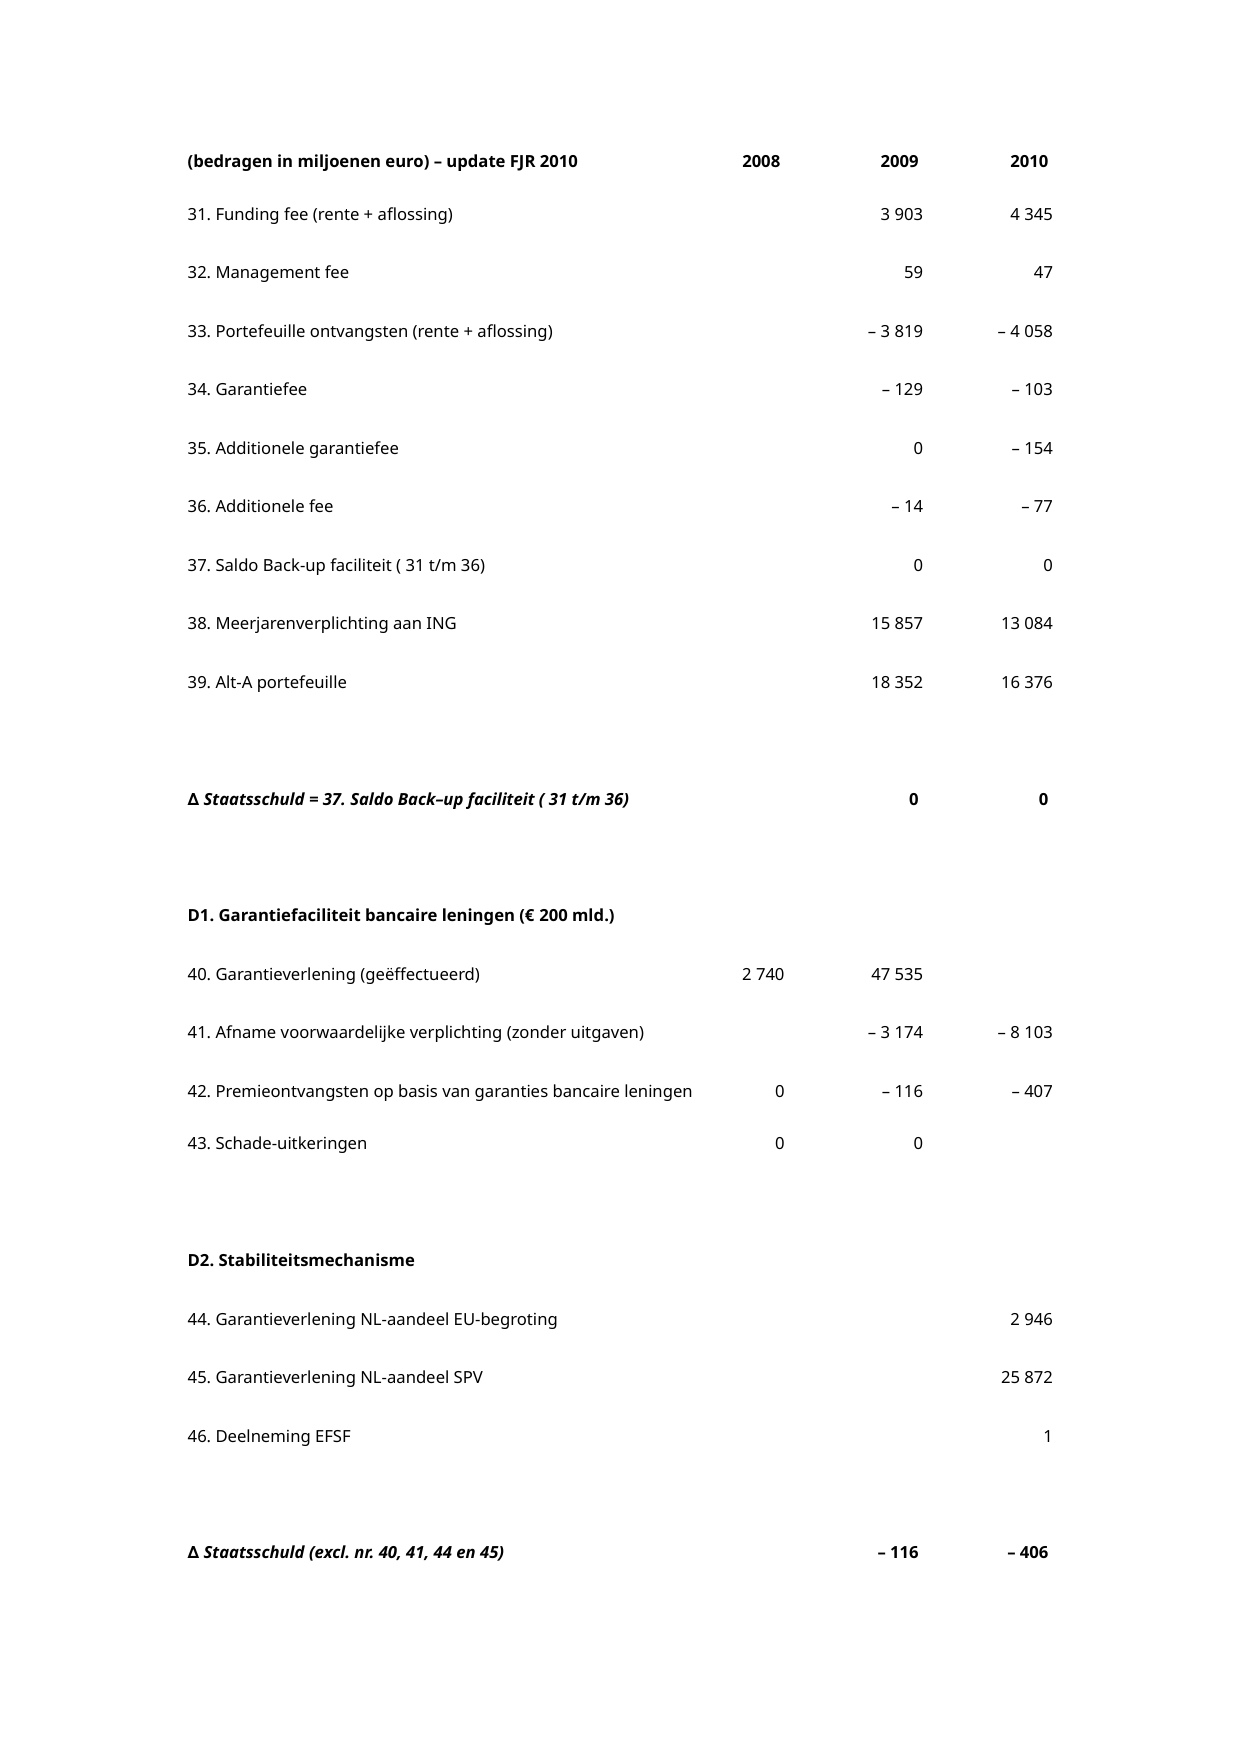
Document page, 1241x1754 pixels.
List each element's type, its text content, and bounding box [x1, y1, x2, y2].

table_cell [923, 1190, 1053, 1249]
table_cell 42. Premieontvangsten op basis van garanties bancaire leningen [188, 1079, 715, 1132]
table_cell [784, 1307, 923, 1366]
table_cell 59 [784, 261, 923, 319]
table_cell [923, 846, 1053, 904]
table_header 2010 [923, 150, 1053, 203]
table_cell [784, 904, 923, 962]
table_cell [784, 1366, 923, 1424]
table_cell ∆ Staatsschuld (excl. nr. 40, 41, 44 en 45) [188, 1541, 715, 1599]
table_cell D2. Stabiliteitsmechanisme [188, 1249, 715, 1307]
table_cell 0 [923, 787, 1053, 846]
table_cell 0 [784, 787, 923, 846]
table_cell [784, 846, 923, 904]
table_cell ∆ Staatsschuld = 37. Saldo Back–up faciliteit ( 31 t/m 36) [188, 787, 715, 846]
table_cell 4 345 [923, 203, 1053, 261]
table_cell 44. Garantieverlening NL-aandeel EU-begroting [188, 1307, 715, 1366]
table_cell 2 946 [923, 1307, 1053, 1366]
table_cell [715, 553, 784, 612]
table_cell 18 352 [784, 670, 923, 729]
table_cell [923, 1249, 1053, 1307]
table_cell 45. Garantieverlening NL-aandeel SPV [188, 1366, 715, 1424]
table_cell [715, 1249, 784, 1307]
table_cell 0 [715, 1132, 784, 1190]
table_cell [715, 1307, 784, 1366]
table_cell [715, 846, 784, 904]
table_cell [784, 1249, 923, 1307]
table_cell 46. Deelneming EFSF [188, 1424, 715, 1483]
table_cell 33. Portefeuille ontvangsten (rente + aflossing) [188, 320, 715, 378]
table_cell [715, 436, 784, 495]
table_cell 32. Management fee [188, 261, 715, 319]
table_header 2008 [715, 150, 784, 203]
table_cell [715, 1424, 784, 1483]
table_cell – 116 [784, 1079, 923, 1132]
table_cell 0 [784, 436, 923, 495]
table_cell [715, 787, 784, 846]
table_cell 16 376 [923, 670, 1053, 729]
table_cell 41. Afname voorwaardelijke verplichting (zonder uitgaven) [188, 1021, 715, 1079]
table_cell [188, 1483, 715, 1541]
table_cell – 8 103 [923, 1021, 1053, 1079]
table_cell 43. Schade-uitkeringen [188, 1132, 715, 1190]
table_cell 3 903 [784, 203, 923, 261]
table_cell [715, 378, 784, 436]
table_cell – 154 [923, 436, 1053, 495]
table_cell – 3 174 [784, 1021, 923, 1079]
table_cell – 77 [923, 495, 1053, 553]
table_cell 0 [784, 553, 923, 612]
table_cell 1 [923, 1424, 1053, 1483]
table_cell – 3 819 [784, 320, 923, 378]
table_cell – 116 [784, 1541, 923, 1599]
table_cell – 4 058 [923, 320, 1053, 378]
table_cell [715, 495, 784, 553]
table_cell [188, 729, 715, 787]
table_cell – 406 [923, 1541, 1053, 1599]
table_cell [784, 1424, 923, 1483]
table_cell 13 084 [923, 612, 1053, 670]
table_cell [784, 1483, 923, 1541]
table_cell [923, 729, 1053, 787]
table_cell 0 [784, 1132, 923, 1190]
table_cell [715, 670, 784, 729]
table_cell [715, 203, 784, 261]
table_cell [715, 904, 784, 962]
table_header 2009 [784, 150, 923, 203]
table_header (bedragen in miljoenen euro) – update FJR 2010 [188, 150, 715, 203]
table_cell [923, 1483, 1053, 1541]
table_cell 31. Funding fee (rente + aflossing) [188, 203, 715, 261]
table_cell D1. Garantiefaciliteit bancaire leningen (€ 200 mld.) [188, 904, 715, 962]
table_cell [188, 1190, 715, 1249]
table_cell 0 [715, 1079, 784, 1132]
table_cell 38. Meerjarenverplichting aan ING [188, 612, 715, 670]
table_cell [715, 729, 784, 787]
table_cell 47 [923, 261, 1053, 319]
table_cell – 14 [784, 495, 923, 553]
table_cell [715, 1483, 784, 1541]
table_cell [715, 261, 784, 319]
table_cell 47 535 [784, 963, 923, 1021]
table_cell – 407 [923, 1079, 1053, 1132]
table_cell – 103 [923, 378, 1053, 436]
table_cell [923, 963, 1053, 1021]
table_cell [715, 1541, 784, 1599]
table_cell [188, 846, 715, 904]
table_cell 36. Additionele fee [188, 495, 715, 553]
table_cell 35. Additionele garantiefee [188, 436, 715, 495]
table_cell [923, 904, 1053, 962]
table_cell 15 857 [784, 612, 923, 670]
table_cell [715, 1366, 784, 1424]
table_cell 40. Garantieverlening (geëffectueerd) [188, 963, 715, 1021]
table_cell [784, 729, 923, 787]
table_cell 34. Garantiefee [188, 378, 715, 436]
table_cell [715, 1021, 784, 1079]
table_cell – 129 [784, 378, 923, 436]
table_cell 39. Alt-A portefeuille [188, 670, 715, 729]
table_cell 25 872 [923, 1366, 1053, 1424]
table_cell 2 740 [715, 963, 784, 1021]
table_cell [923, 1132, 1053, 1190]
table_cell [784, 1190, 923, 1249]
table_cell 0 [923, 553, 1053, 612]
table_cell [715, 320, 784, 378]
table_cell [715, 1190, 784, 1249]
table_cell [715, 612, 784, 670]
table_cell 37. Saldo Back-up faciliteit ( 31 t/m 36) [188, 553, 715, 612]
